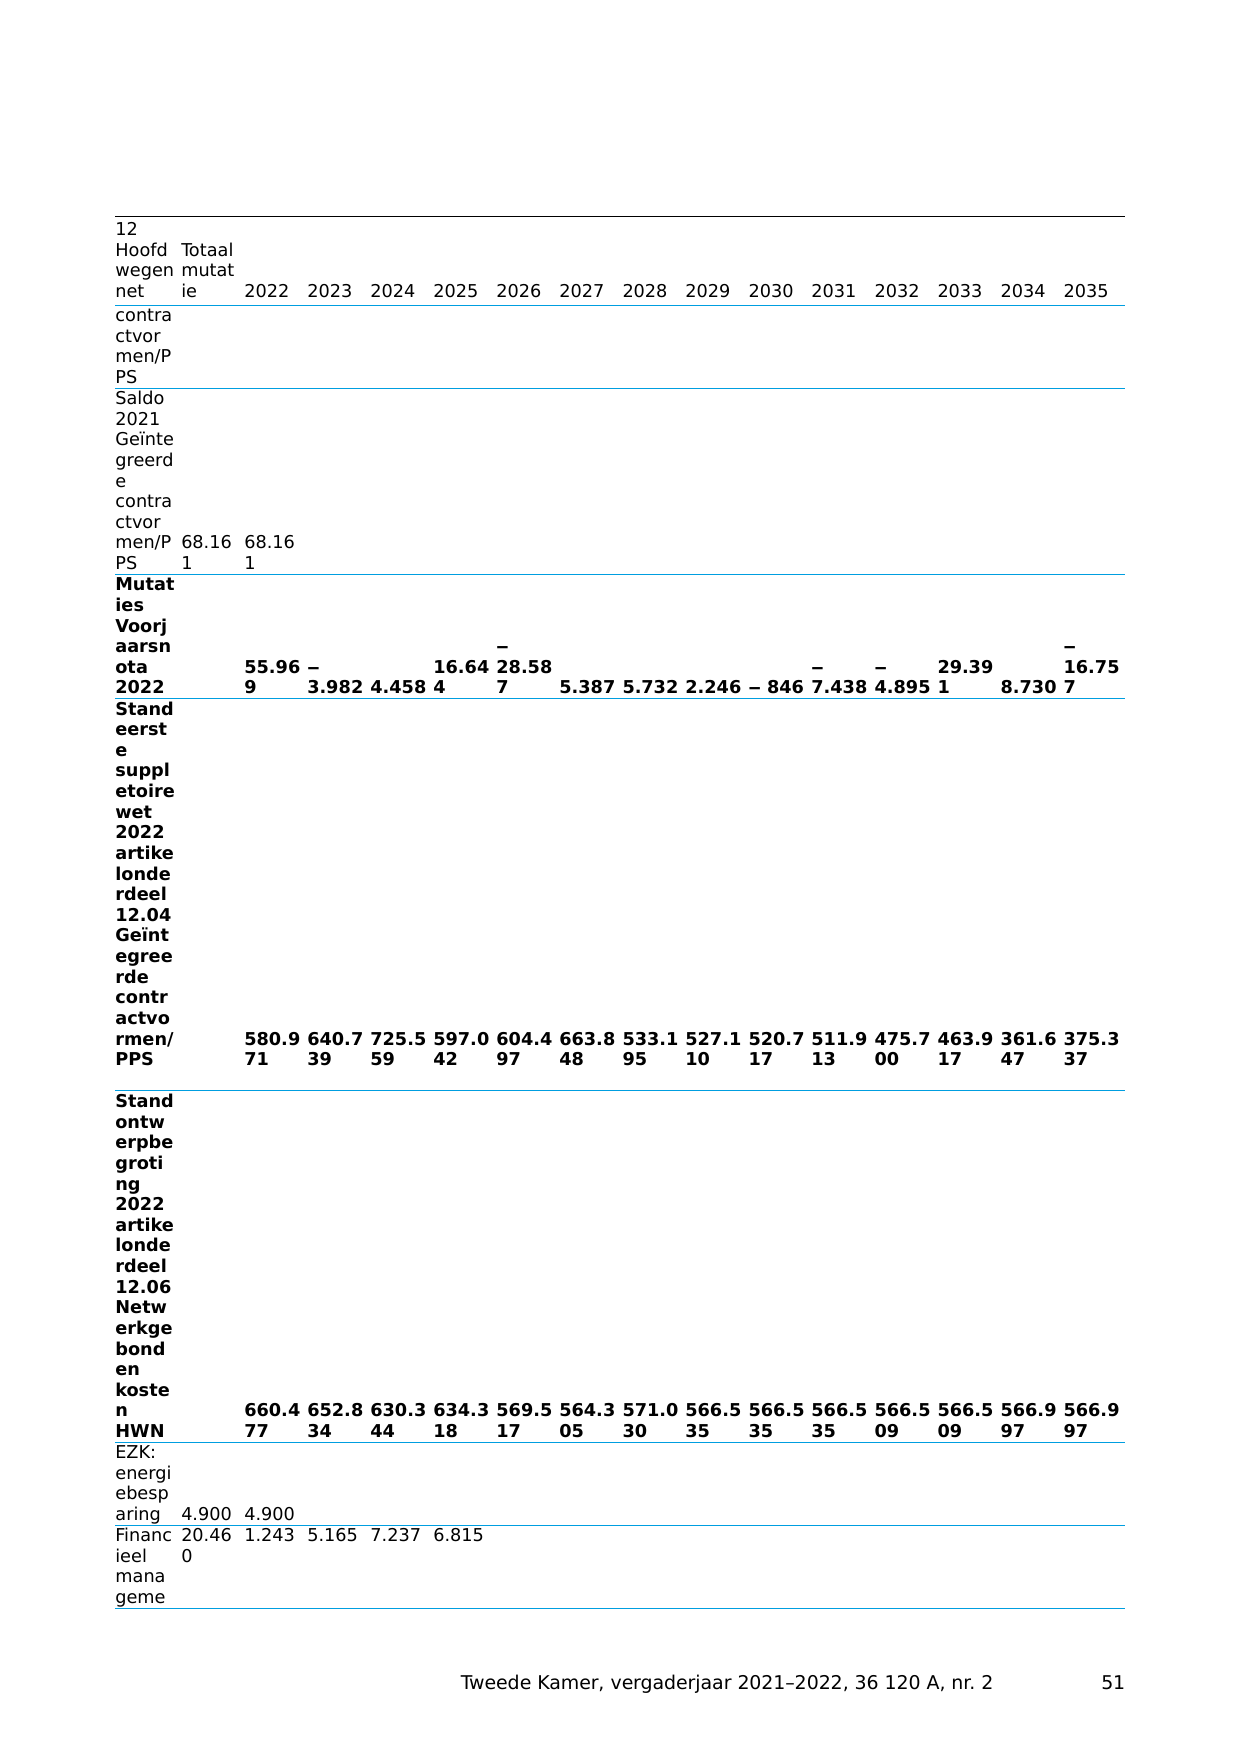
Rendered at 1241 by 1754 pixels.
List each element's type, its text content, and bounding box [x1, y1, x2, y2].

table_cell [682, 1526, 745, 1608]
table_cell 652.834 [304, 1091, 367, 1442]
table_cell 8.730 [998, 575, 1060, 698]
table_cell Financieel manageme [115, 1526, 178, 1608]
table_cell 55.969 [241, 575, 304, 698]
table_cell 20.460 [178, 1526, 241, 1608]
table_cell 2029 [682, 217, 745, 304]
table_cell [178, 1091, 241, 1442]
table_cell [619, 1443, 682, 1524]
table_cell [241, 1070, 304, 1090]
table_cell 569.517 [493, 1091, 556, 1442]
table_cell [115, 1070, 178, 1090]
table_cell [430, 1070, 493, 1090]
table_cell [745, 1526, 808, 1608]
table_cell [367, 389, 430, 574]
table_cell 2031 [808, 217, 871, 304]
table_cell 566.535 [682, 1091, 745, 1442]
table_cell [493, 306, 556, 388]
table_cell 663.848 [556, 699, 619, 1070]
table_cell 566.997 [998, 1091, 1060, 1442]
table_cell 2025 [430, 217, 493, 304]
table_cell ‒ 3.982 [304, 575, 367, 698]
table_cell 566.997 [1060, 1091, 1125, 1442]
table_cell [178, 699, 241, 1070]
table_header Tabel 13 Artikel 12 Hoofdwegennet (bedragen x € 1.000) [115, 191, 1125, 216]
table_cell 2030 [745, 217, 808, 304]
table_cell ‒ 28.587 [493, 575, 556, 698]
table_cell [998, 1443, 1060, 1524]
table_cell 566.509 [871, 1091, 934, 1442]
table_cell 580.971 [241, 699, 304, 1070]
table_cell 2023 [304, 217, 367, 304]
table_cell 660.477 [241, 1091, 304, 1442]
table_cell 2033 [934, 217, 997, 304]
table_cell Stand ontwerpbegroting 2022 artikelonderdeel 12.06 Netwerkgebonden kosten HWN [115, 1091, 178, 1442]
table_cell [556, 389, 619, 574]
table_cell [745, 1070, 808, 1090]
table_cell [619, 389, 682, 574]
table_cell 7.237 [367, 1526, 430, 1608]
table_cell [998, 389, 1060, 574]
table_cell [556, 306, 619, 388]
table_cell 5.165 [304, 1526, 367, 1608]
table_cell [808, 1443, 871, 1524]
table_cell [556, 1070, 619, 1090]
table_cell [304, 306, 367, 388]
table_cell [934, 1070, 997, 1090]
table_cell [619, 1070, 682, 1090]
table_cell 2034 [998, 217, 1060, 304]
table_cell [1060, 389, 1125, 574]
table_cell 361.647 [998, 699, 1060, 1070]
table_cell 29.391 [934, 575, 997, 698]
table_cell [808, 389, 871, 574]
table_cell [1060, 306, 1125, 388]
table_cell [367, 1443, 430, 1524]
table_cell [493, 1526, 556, 1608]
table_cell 566.509 [934, 1091, 997, 1442]
table_cell 725.559 [367, 699, 430, 1070]
table_cell [367, 306, 430, 388]
table_cell [998, 1526, 1060, 1608]
table_cell 4.458 [367, 575, 430, 698]
table_cell [619, 1526, 682, 1608]
table_cell [304, 389, 367, 574]
table_cell [682, 389, 745, 574]
table_cell Mutaties Voorjaarsnota 2022 [115, 575, 178, 698]
table_cell 68.161 [178, 389, 241, 574]
table_cell [430, 306, 493, 388]
table_cell [745, 389, 808, 574]
table_cell [808, 1526, 871, 1608]
table_cell [178, 306, 241, 388]
table_cell [871, 1443, 934, 1524]
table_cell [619, 306, 682, 388]
table_cell 2032 [871, 217, 934, 304]
table_cell Saldo 2021 Geïntegreerde contractvormen/PPS [115, 389, 178, 574]
table_cell 68.161 [241, 389, 304, 574]
table_cell [871, 1526, 934, 1608]
table_cell [808, 306, 871, 388]
table_cell 511.913 [808, 699, 871, 1070]
table_cell 566.535 [808, 1091, 871, 1442]
table_cell [178, 575, 241, 698]
table_cell 566.535 [745, 1091, 808, 1442]
table_cell [1060, 1443, 1125, 1524]
table_cell [998, 306, 1060, 388]
table_cell 2027 [556, 217, 619, 304]
table_cell 4.900 [178, 1443, 241, 1524]
table_cell 527.110 [682, 699, 745, 1070]
table_cell [430, 1443, 493, 1524]
table_cell 2.246 [682, 575, 745, 698]
table_cell [934, 1526, 997, 1608]
table_cell 5.387 [556, 575, 619, 698]
table_cell 604.497 [493, 699, 556, 1070]
table_cell 571.030 [619, 1091, 682, 1442]
table_cell 463.917 [934, 699, 997, 1070]
table_cell [178, 1070, 241, 1090]
table_cell [934, 389, 997, 574]
table_cell [871, 1070, 934, 1090]
table_cell Stand eerste suppletoire wet 2022 artikelonderdeel 12.04 Geïntegreerde contractvormen/PPS [115, 699, 178, 1070]
table_cell [556, 1526, 619, 1608]
table_cell [998, 1070, 1060, 1090]
table_cell [682, 306, 745, 388]
table_cell 634.318 [430, 1091, 493, 1442]
table_cell [430, 389, 493, 574]
table_cell 6.815 [430, 1526, 493, 1608]
table_cell 1.243 [241, 1526, 304, 1608]
table_cell 2024 [367, 217, 430, 304]
table_cell [1060, 1070, 1125, 1090]
table_cell 630.344 [367, 1091, 430, 1442]
table_cell [934, 306, 997, 388]
table_cell 2035 [1060, 217, 1125, 304]
table_cell [871, 306, 934, 388]
table_cell [304, 1443, 367, 1524]
table_cell 12 Hoofdwegennet [115, 217, 178, 304]
table_cell [556, 1443, 619, 1524]
table_cell [1060, 1526, 1125, 1608]
table_cell EZK: energiebesparing [115, 1443, 178, 1524]
table_cell [745, 1443, 808, 1524]
table_cell ‒ 7.438 [808, 575, 871, 698]
table_cell 520.717 [745, 699, 808, 1070]
table_cell 597.042 [430, 699, 493, 1070]
table_cell 533.195 [619, 699, 682, 1070]
table_cell [493, 1443, 556, 1524]
table_cell [682, 1443, 745, 1524]
table_cell 2026 [493, 217, 556, 304]
table_cell [493, 389, 556, 574]
table_cell 5.732 [619, 575, 682, 698]
table_cell [871, 389, 934, 574]
table_cell ‒ 846 [745, 575, 808, 698]
table_cell 2028 [619, 217, 682, 304]
table_cell [241, 306, 304, 388]
table_cell 564.305 [556, 1091, 619, 1442]
table_cell 375.337 [1060, 699, 1125, 1070]
table_cell [934, 1443, 997, 1524]
table_cell contractvormen/PPS [115, 306, 178, 388]
table_cell [367, 1070, 430, 1090]
table_cell ‒ 4.895 [871, 575, 934, 698]
table_cell [682, 1070, 745, 1090]
table_cell 16.644 [430, 575, 493, 698]
table_cell Totaal mutatie [178, 217, 241, 304]
table_cell [808, 1070, 871, 1090]
table_cell ‒ 16.757 [1060, 575, 1125, 698]
table_cell [745, 306, 808, 388]
table_cell [493, 1070, 556, 1090]
table_cell 4.900 [241, 1443, 304, 1524]
table_cell [304, 1070, 367, 1090]
table_cell 640.739 [304, 699, 367, 1070]
table_cell 475.700 [871, 699, 934, 1070]
table_cell 2022 [241, 217, 304, 304]
